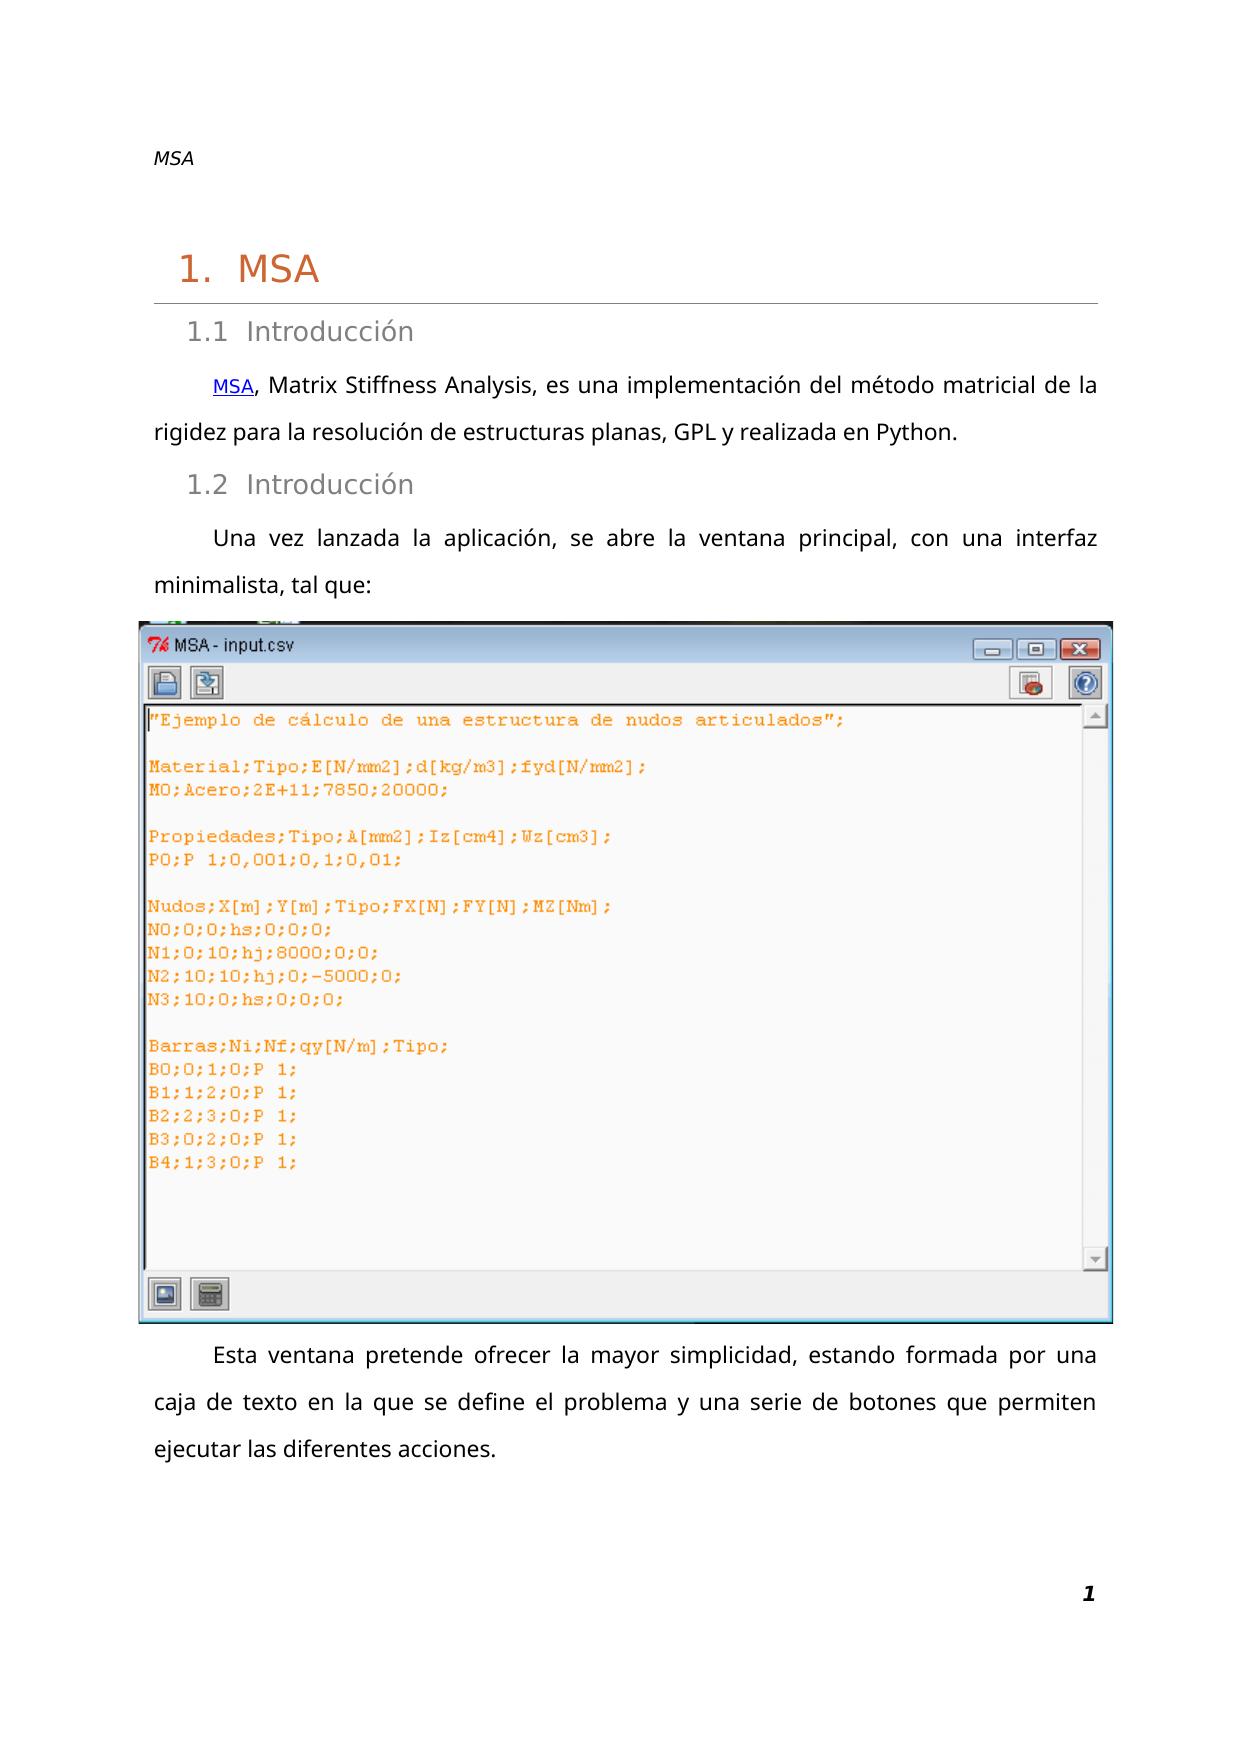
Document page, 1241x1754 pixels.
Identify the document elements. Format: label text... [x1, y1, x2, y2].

text MSA, Matrix Stiffness Analysis, es una implementación del método matricial de la rigidez para la resolución de estructuras planas, GPL y realizada en Python. [153, 369, 1098, 447]
subtitle MSA [153, 236, 1098, 304]
subtitle Introducción [153, 316, 1098, 348]
text Una vez lanzada la aplicación, se abre la ventana principal, con una interfaz minimalista, tal que: [153, 522, 1098, 600]
text Esta ventana pretende ofrecer la mayor simplicidad, estando formada por una caja de texto en la que se define el problema y una serie de botones que permiten ejecutar las diferentes acciones. [153, 1324, 1098, 1464]
picture [138, 621, 1114, 1324]
subtitle Introducción [153, 469, 1098, 501]
